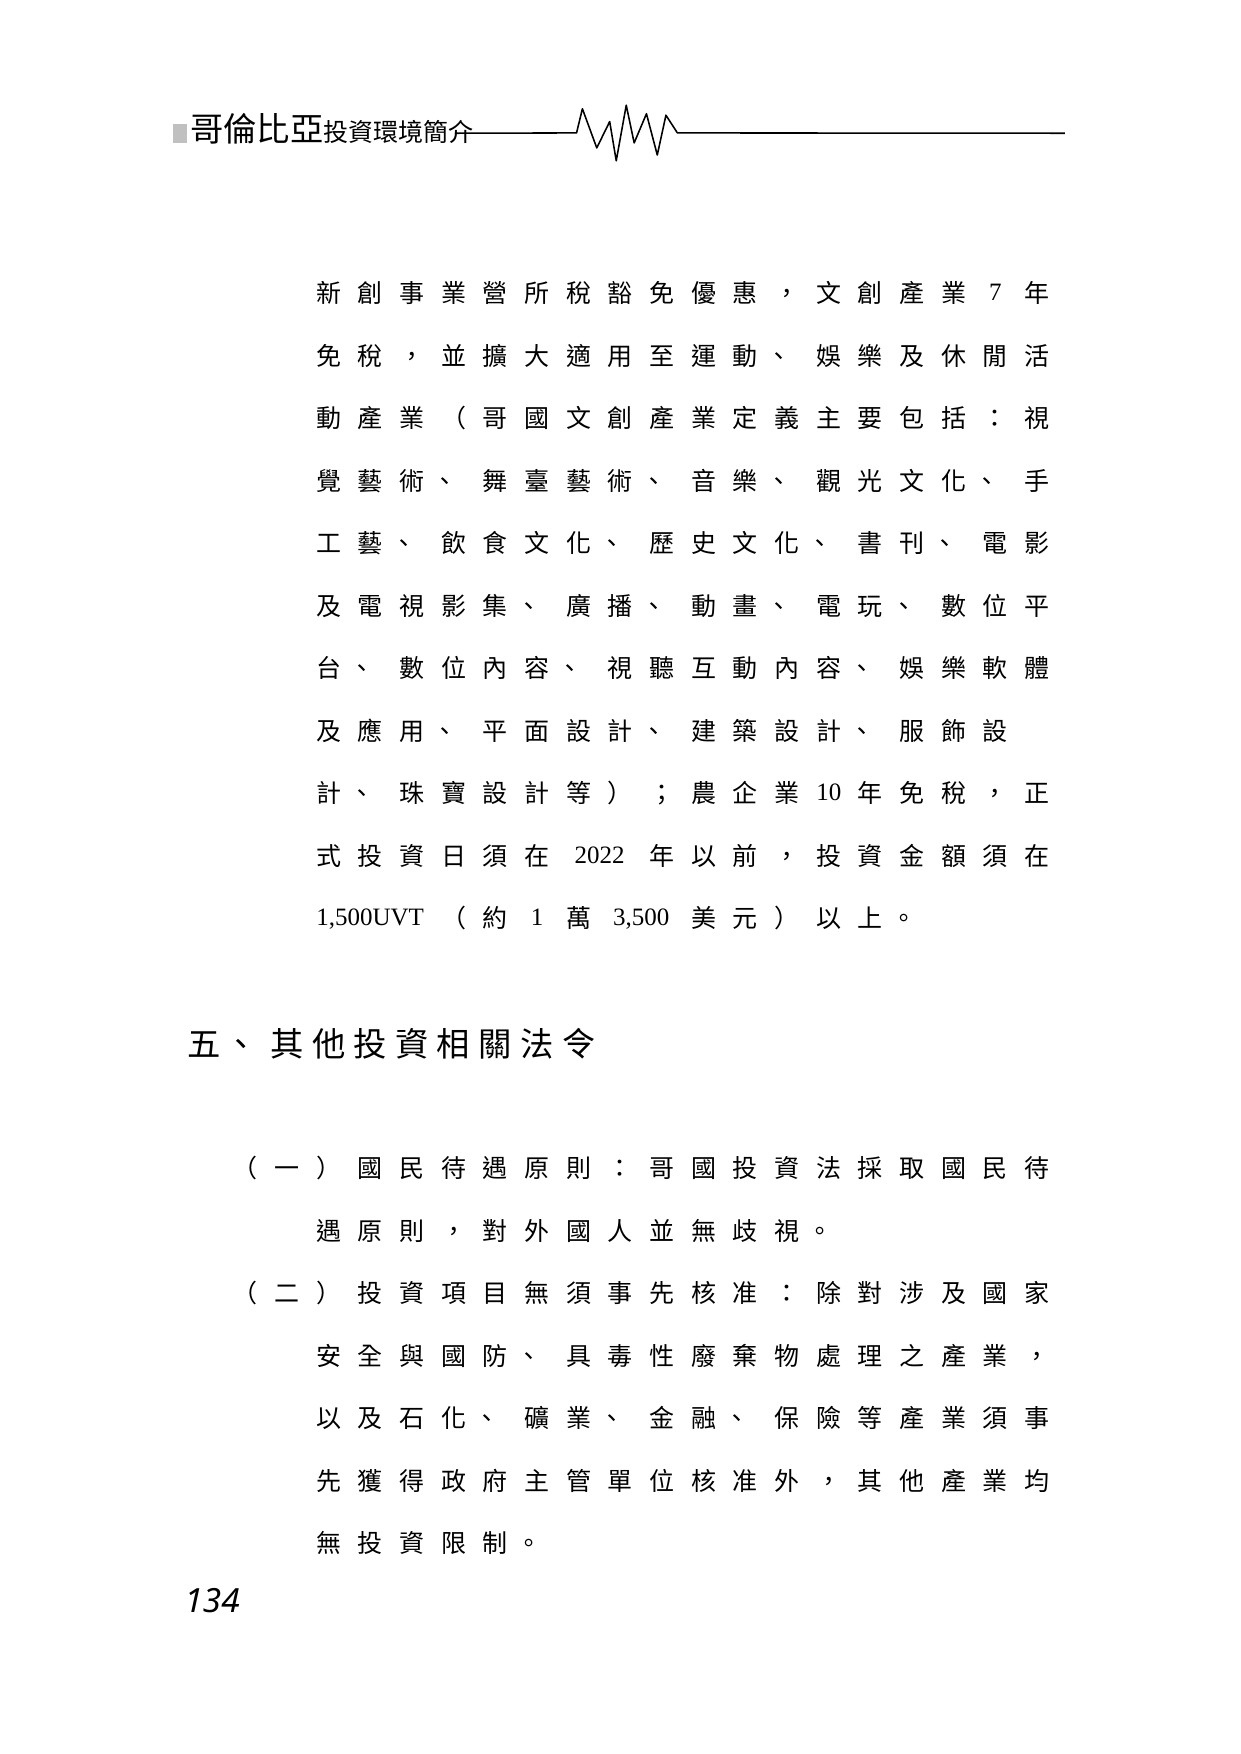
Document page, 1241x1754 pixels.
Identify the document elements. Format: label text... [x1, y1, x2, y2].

text （二）投資項目無須事先核准：除對涉及國家安全與國防、具毒性廢棄物處理之產業，以及石化、礦業、金融、保險等產業須事先獲得政府主管單位核准外，其他產業均無投資限制。 [207, 1250, 1058, 1563]
text （一）國民待遇原則：哥國投資法採取國民待遇原則，對外國人並無歧視。 [207, 1125, 1058, 1250]
text 五、其他投資相關法令 [183, 1000, 1058, 1063]
text 新創事業營所稅豁免優惠，文創產業7年免稅，並擴大適用至運動、娛樂及休閒活動產業（哥國文創產業定義主要包括：視覺藝術、舞臺藝術、音樂、觀光文化、手工藝、飲食文化、歷史文化、書刊、電影及電視影集、廣播、動畫、電玩、數位平台、數位內容、視聽互動內容、娛樂軟體及應用、平面設計、建築設計、服飾設計、珠寶設計等）；農企業10年免稅，正式投資日須在2022年以前，投資金額須在1,500UVT（約1萬3,500美元）以上。 [281, 250, 1058, 938]
